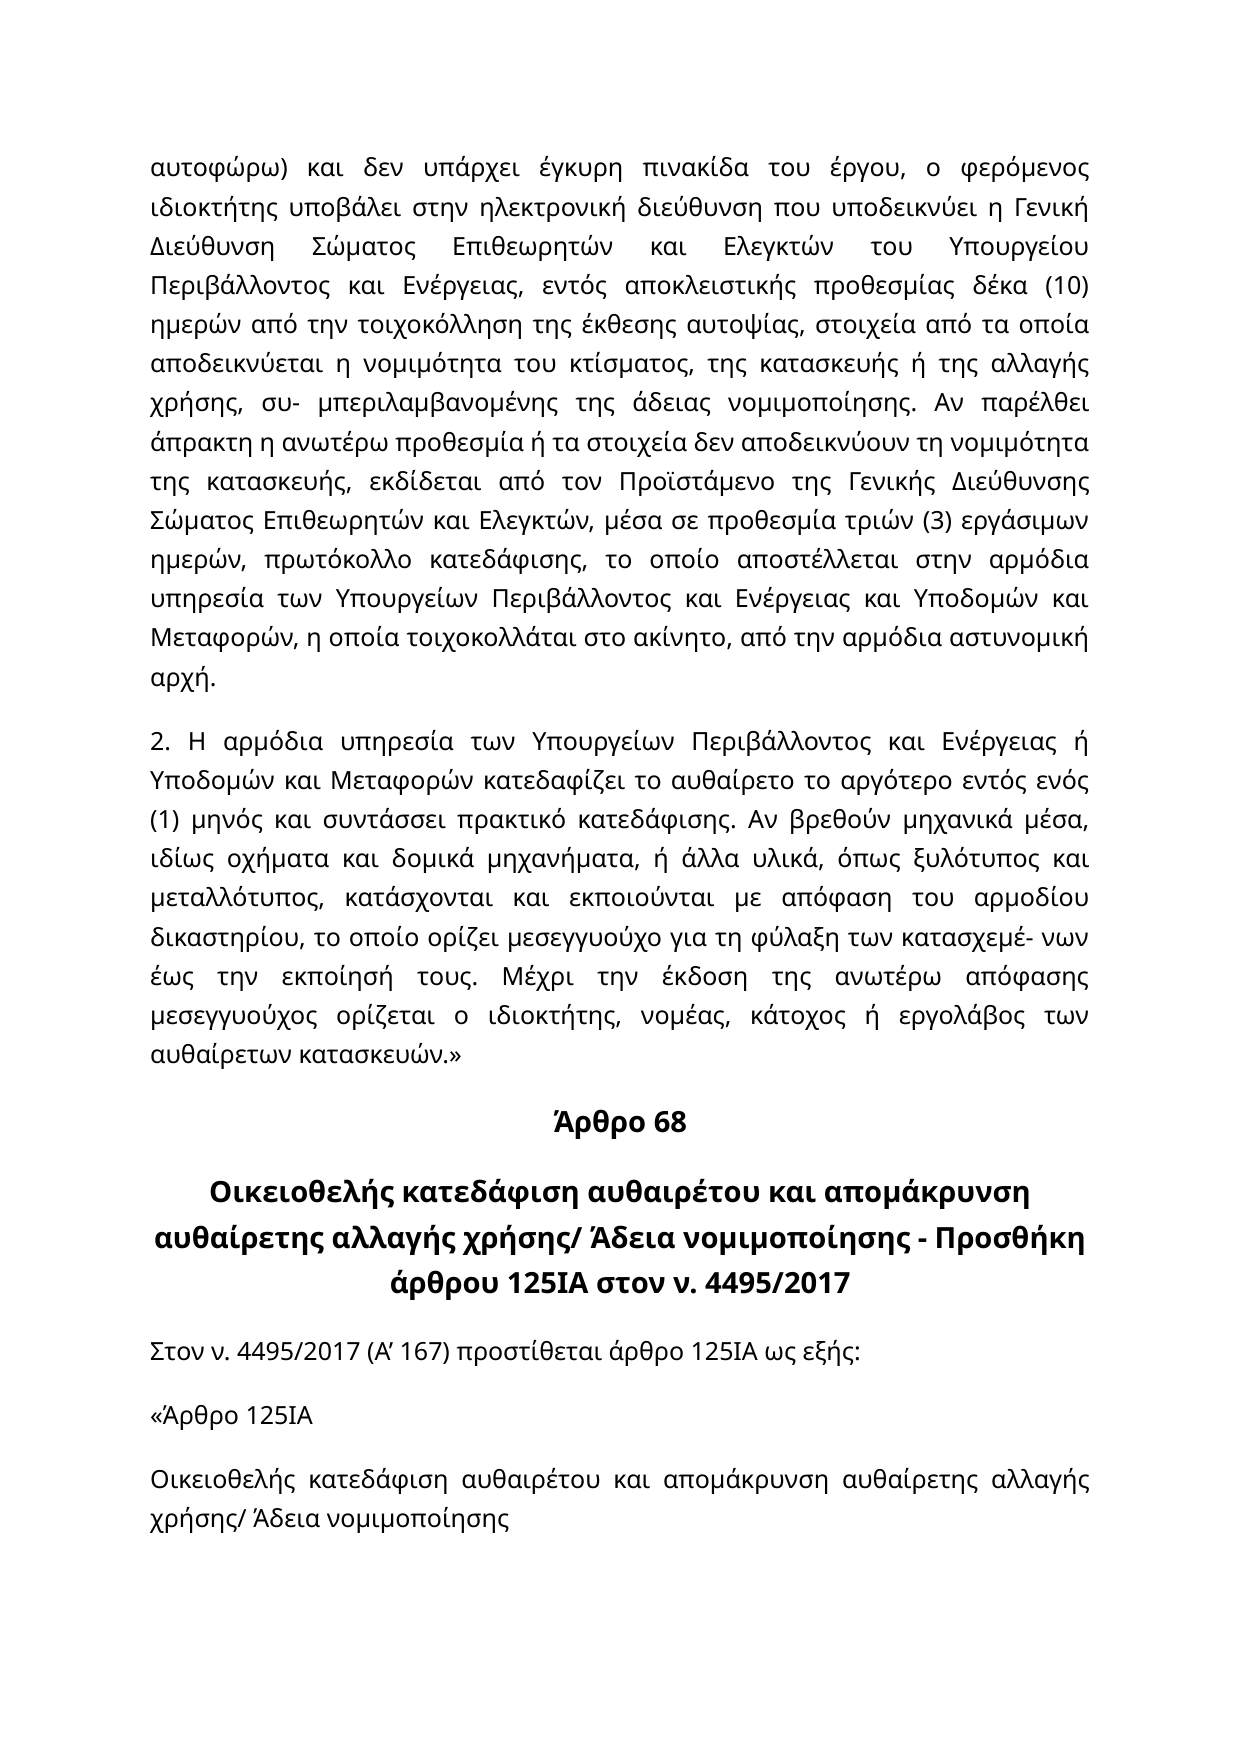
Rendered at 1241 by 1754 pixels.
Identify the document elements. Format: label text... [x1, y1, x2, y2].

text Οικειοθελής κατεδάφιση αυθαιρέτου και απομάκρυνση αυθαίρετης αλλαγής χρήσης/ Άδεια νομιμοποίησης [150, 1462, 1090, 1535]
text Στον ν. 4495/2017 (Α’ 167) προστίθεται άρθρο 125ΙΑ ως εξής: [150, 1333, 1090, 1367]
text αυτοφώρω) και δεν υπάρχει έγκυρη πινακίδα του έργου, ο φερόμενος ιδιοκτήτης υποβάλει στην ηλεκτρονική διεύθυνση που υποδεικνύει η Γενική Διεύθυνση Σώματος Επιθεωρητών και Ελεγκτών του Υπουργείου Περιβάλλοντος και Ενέργειας, εντός αποκλειστικής προθεσμίας δέκα (10) ημερών από την τοιχοκόλληση της έκθεσης αυτοψίας, στοιχεία από τα οποία αποδεικνύεται η νομιμότητα του κτίσματος, της κατασκευής ή της αλλαγής χρήσης, συ- μπεριλαμβανομένης της άδειας νομιμοποίησης. Αν παρέλθει άπρακτη η ανωτέρω προθεσμία ή τα στοιχεία δεν αποδεικνύουν τη νομιμότητα της κατασκευής, εκδίδεται από τον Προϊστάμενο της Γενικής Διεύθυνσης Σώματος Επιθεωρητών και Ελεγκτών, μέσα σε προθεσμία τριών (3) εργάσιμων ημερών, πρωτόκολλο κατεδάφισης, το οποίο αποστέλλεται στην αρμόδια υπηρεσία των Υπουργείων Περιβάλλοντος και Ενέργειας και Υποδομών και Μεταφορών, η οποία τοιχοκολλάται στο ακίνητο, από την αρμόδια αστυνομική αρχή. [150, 150, 1090, 693]
subtitle Οικειοθελής κατεδάφιση αυθαιρέτου και απομάκρυνση αυθαίρετης αλλαγής χρήσης/ Άδεια νομιμοποίησης - Προσθήκη άρθρου 125ΙΑ στον ν. 4495/2017 [150, 1171, 1090, 1302]
text «Άρθρο 125ΙΑ [150, 1397, 1090, 1432]
subtitle Άρθρο 68 [150, 1101, 1090, 1141]
text 2. Η αρμόδια υπηρεσία των Υπουργείων Περιβάλλοντος και Ενέργειας ή Υποδομών και Μεταφορών κατεδαφίζει το αυθαίρετο το αργότερο εντός ενός (1) μηνός και συντάσσει πρακτικό κατεδάφισης. Αν βρεθούν μηχανικά μέσα, ιδίως οχήματα και δομικά μηχανήματα, ή άλλα υλικά, όπως ξυλότυπος και μεταλλότυπος, κατάσχονται και εκποιούνται με απόφαση του αρμοδίου δικαστηρίου, το οποίο ορίζει μεσεγγυούχο για τη φύλαξη των κατασχεμέ- νων έως την εκποίησή τους. Μέχρι την έκδοση της ανωτέρω απόφασης μεσεγγυούχος ορίζεται ο ιδιοκτήτης, νομέας, κάτοχος ή εργολάβος των αυθαίρετων κατασκευών.» [150, 723, 1090, 1071]
